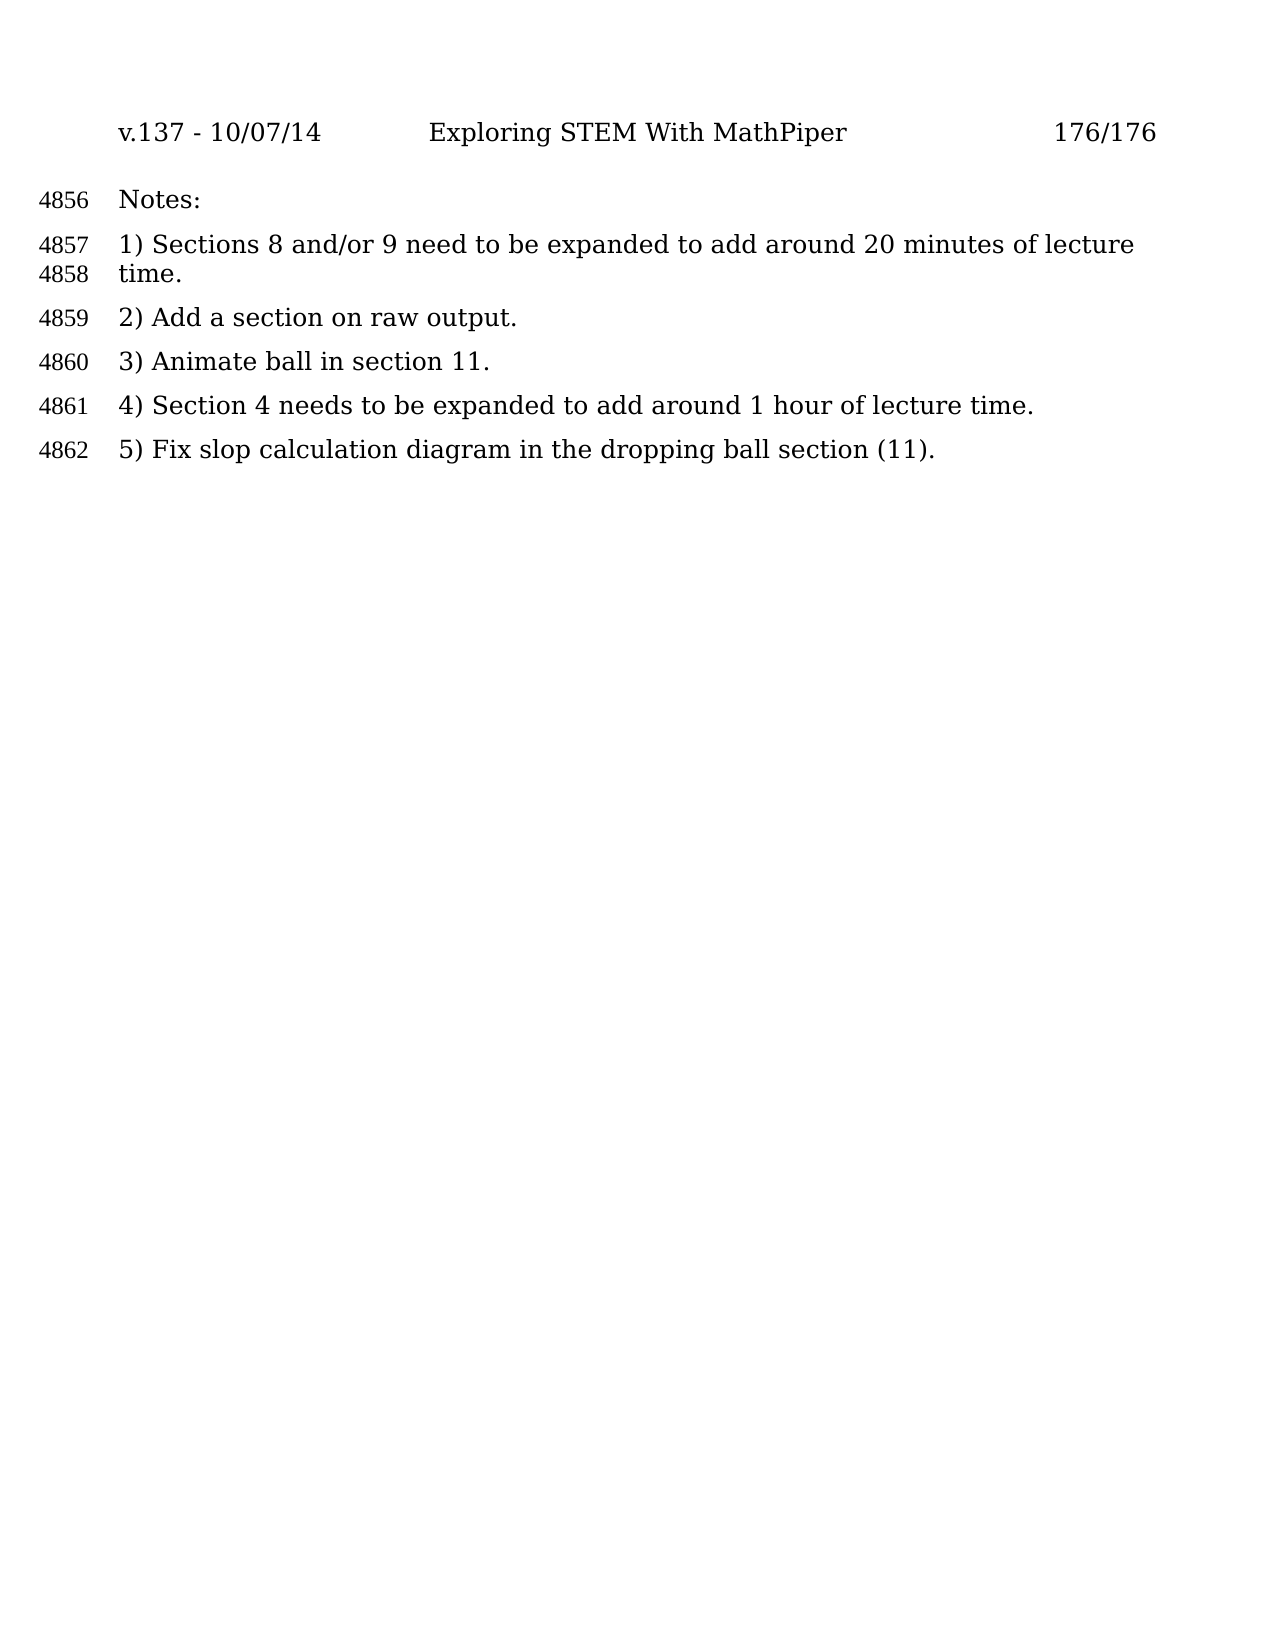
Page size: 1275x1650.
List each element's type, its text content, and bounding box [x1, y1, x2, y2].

text Notes: [118, 186, 1157, 215]
text 1) Sections 8 and/or 9 need to be expanded to add around 20 minutes of lecture time. [118, 230, 1157, 288]
text 2) Add a section on raw output. [118, 303, 1157, 332]
text 4) Section 4 needs to be expanded to add around 1 hour of lecture time. [118, 392, 1157, 421]
text 3) Animate ball in section 11. [118, 347, 1157, 377]
text 5) Fix slop calculation diagram in the dropping ball section (11). [118, 436, 1157, 465]
